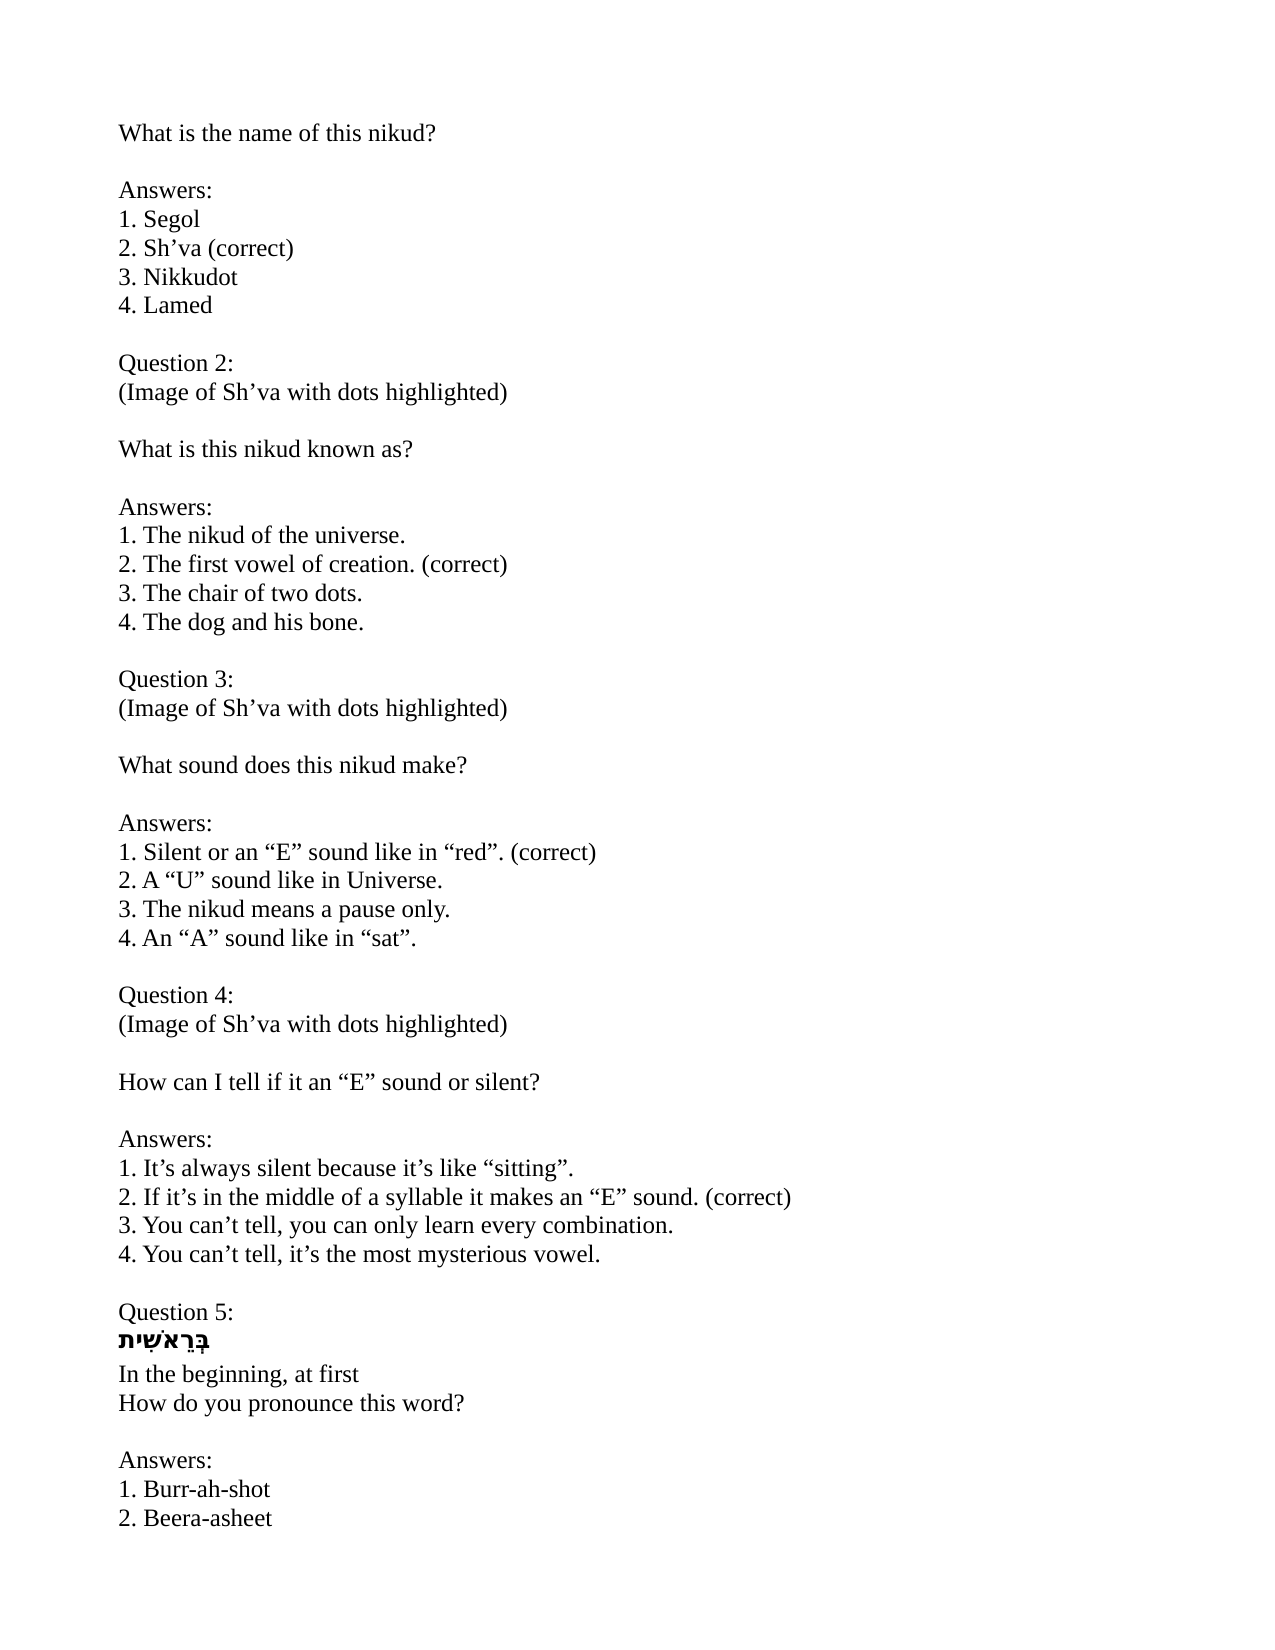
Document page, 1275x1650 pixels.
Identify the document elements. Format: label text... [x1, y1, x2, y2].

text 1. Burr-ah-shot [118, 1474, 1157, 1503]
text Question 2: [118, 348, 1157, 377]
text How can I tell if it an “E” sound or silent? [118, 1067, 1157, 1096]
text 1. The nikud of the universe. [118, 521, 1157, 549]
text 4. You can’t tell, it’s the most mysterious vowel. [118, 1239, 1157, 1268]
text 1. Segol [118, 204, 1157, 233]
text How do you pronounce this word? [118, 1388, 1157, 1417]
text 4. An “A” sound like in “sat”. [118, 923, 1157, 952]
text 2. Sh’va (correct) [118, 233, 1157, 262]
text Answers: [118, 176, 1157, 204]
text Question 5: [118, 1297, 1157, 1326]
text What sound does this nikud make? [118, 751, 1157, 779]
text 3. The nikud means a pause only. [118, 894, 1157, 923]
text 2. If it’s in the middle of a syllable it makes an “E” sound. (correct) [118, 1182, 1157, 1211]
text Answers: [118, 492, 1157, 521]
text בְּרֵאשִׁית‎ [118, 1326, 1157, 1359]
text Answers: [118, 1124, 1157, 1153]
text 4. The dog and his bone. [118, 607, 1157, 636]
text 3. The chair of two dots. [118, 578, 1157, 607]
text 2. The first vowel of creation. (correct) [118, 549, 1157, 578]
text 2. A “U” sound like in Universe. [118, 866, 1157, 894]
text Answers: [118, 808, 1157, 837]
text (Image of Sh’va with dots highlighted) [118, 377, 1157, 406]
text (Image of Sh’va with dots highlighted) [118, 693, 1157, 722]
text 3. You can’t tell, you can only learn every combination. [118, 1211, 1157, 1239]
text What is the name of this nikud? [118, 118, 1157, 147]
text 2. Beera-asheet [118, 1503, 1157, 1532]
text 1. Silent or an “E” sound like in “red”. (correct) [118, 837, 1157, 866]
text (Image of Sh’va with dots highlighted) [118, 1009, 1157, 1038]
text Answers: [118, 1445, 1157, 1474]
text What is this nikud known as? [118, 434, 1157, 463]
text 4. Lamed [118, 291, 1157, 319]
text Question 4: [118, 981, 1157, 1009]
text 3. Nikkudot [118, 262, 1157, 291]
text 1. It’s always silent because it’s like “sitting”. [118, 1153, 1157, 1182]
text Question 3: [118, 664, 1157, 693]
text In the beginning, at first [118, 1359, 1157, 1388]
